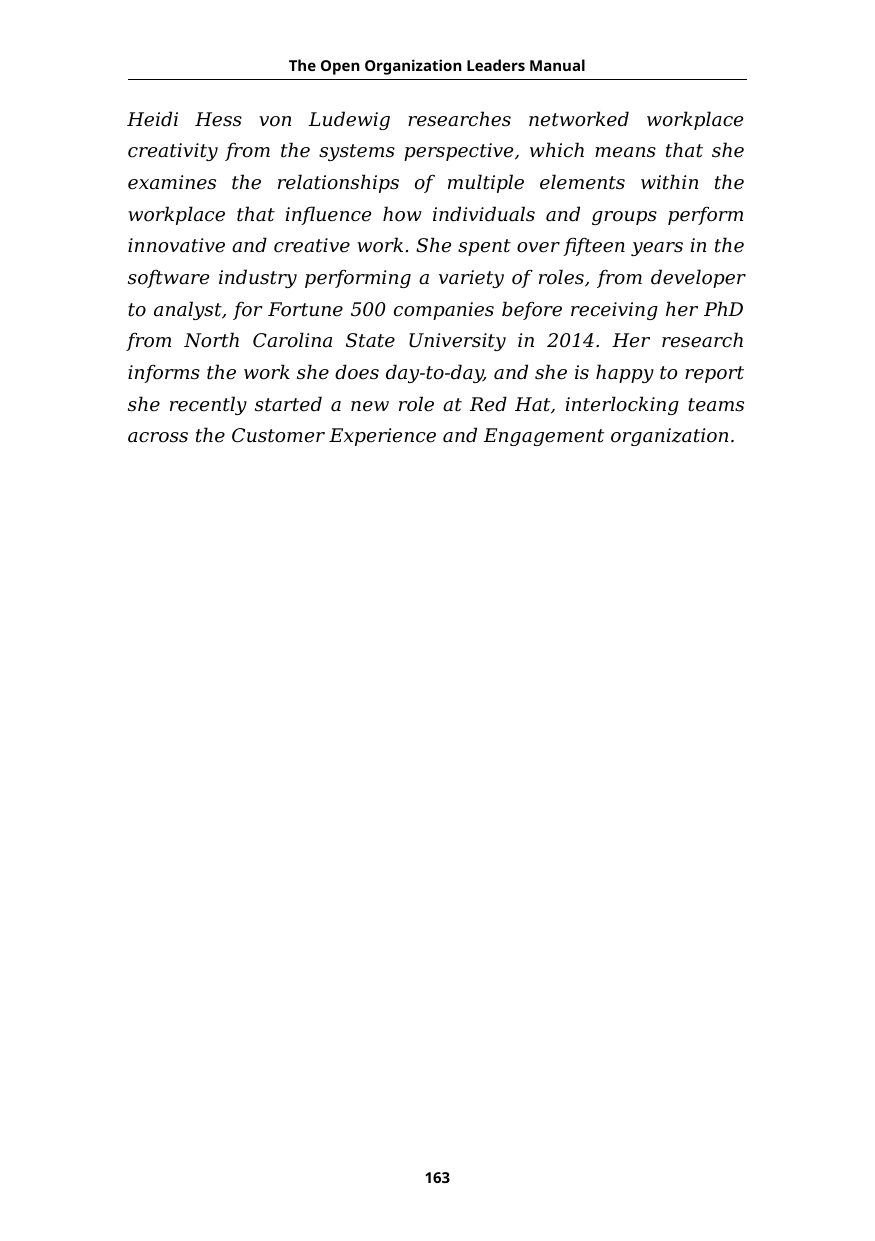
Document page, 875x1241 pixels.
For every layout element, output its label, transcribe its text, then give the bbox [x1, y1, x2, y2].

text Heidi Hess von Ludewig researches networked workplace creativity from the systems perspective, which means that she examines the relationships of multiple elements within the workplace that influence how individuals and groups perform innovative and creative work. She spent over fifteen years in the software industry performing a variety of roles, from developer to analyst, for Fortune 500 companies before receiving her PhD from North Carolina State University in 2014. Her research informs the work she does day-to-day, and she is happy to report she recently started a new role at Red Hat, interlocking teams across the Customer Experience and Engagement organization. [127, 109, 747, 447]
